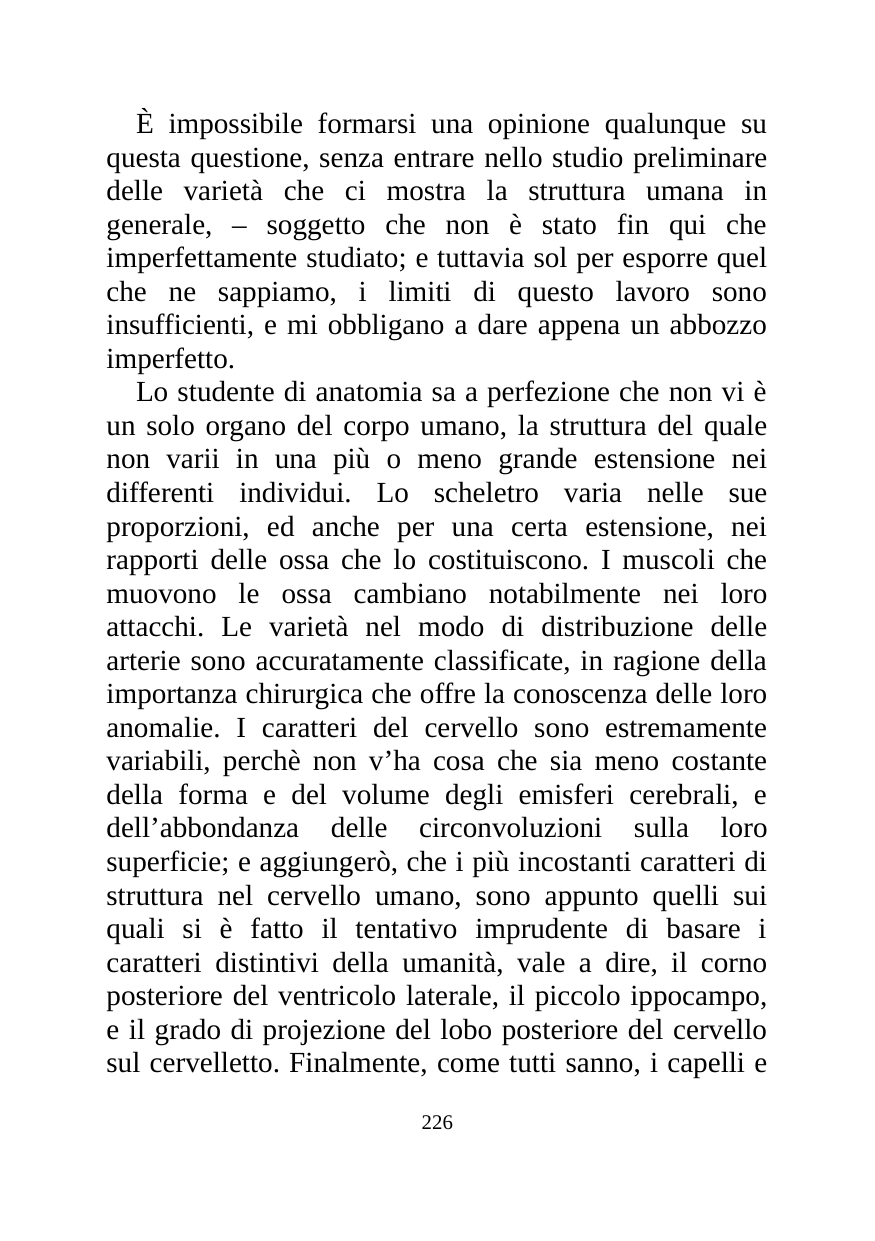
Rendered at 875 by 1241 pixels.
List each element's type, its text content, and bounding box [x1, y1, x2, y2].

text È impossibile formarsi una opinione qualunque su questa questione, senza entrare nello studio preliminare delle varietà che ci mostra la struttura umana in generale, – soggetto che non è stato fin qui che imperfettamente studiato; e tuttavia sol per esporre quel che ne sappiamo, i limiti di questo lavoro sono insufficienti, e mi obbligano a dare appena un abbozzo imperfetto. [106, 106, 768, 374]
text Lo studente di anatomia sa a perfezione che non vi è un solo organo del corpo umano, la struttura del quale non varii in una più o meno grande estensione nei differenti individui. Lo scheletro varia nelle sue proporzioni, ed anche per una certa estensione, nei rapporti delle ossa che lo costituiscono. I muscoli che muovono le ossa cambiano notabilmente nei loro attacchi. Le varietà nel modo di distribuzione delle arterie sono accuratamente classificate, in ragione della importanza chirurgica che offre la conoscenza delle loro anomalie. I caratteri del cervello sono estremamente variabili, perchè non v’ha cosa che sia meno costante della forma e del volume degli emisferi cerebrali, e dell’abbondanza delle circonvoluzioni sulla loro superficie; e aggiungerò, che i più incostanti caratteri di struttura nel cervello umano, sono appunto quelli sui quali si è fatto il tentativo imprudente di basare i caratteri distintivi della umanità, vale a dire, il corno posteriore del ventricolo laterale, il piccolo ippocampo, e il grado di projezione del lobo posteriore del cervello sul cervelletto. Finalmente, come tutti sanno, i capelli e [106, 374, 768, 1079]
